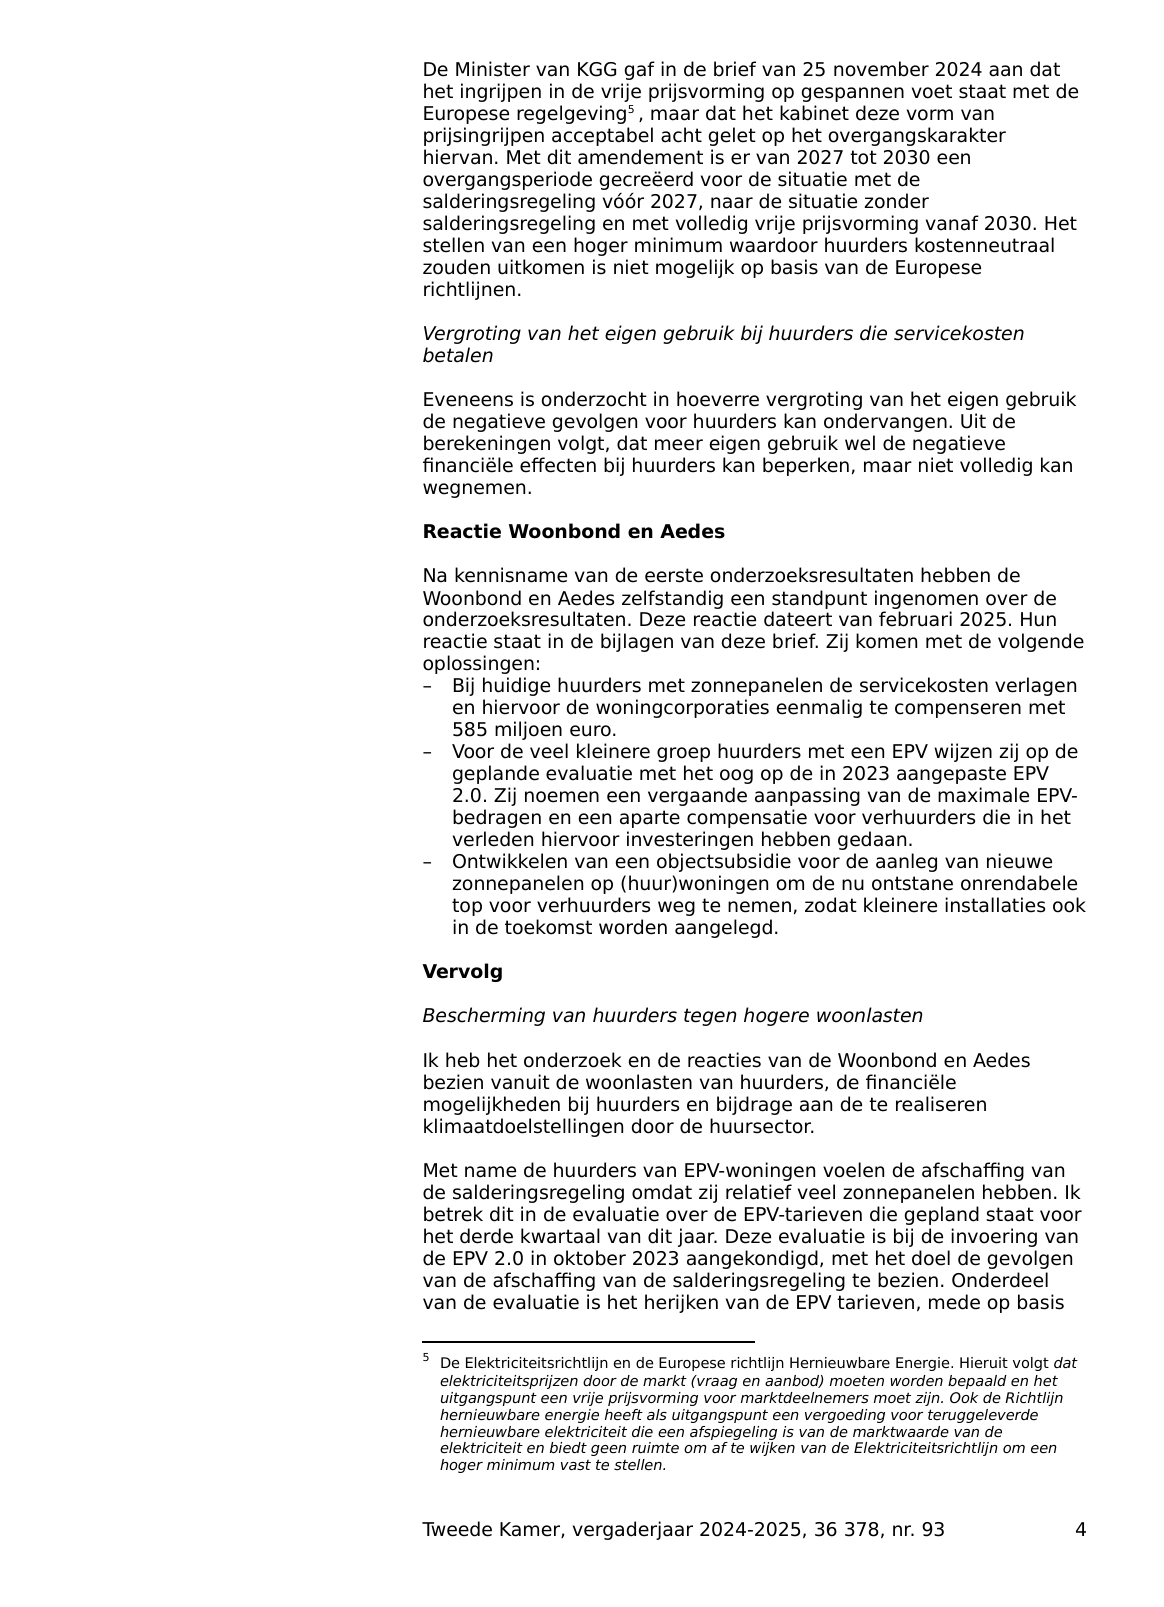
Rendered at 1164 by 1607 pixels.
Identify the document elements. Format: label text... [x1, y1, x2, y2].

text – Ontwikkelen van een objectsubsidie voor de aanleg van nieuwe zonnepanelen op (huur)woningen om de nu ontstane onrendabele top voor verhuurders weg te nemen, zodat kleinere installaties ook in de toekomst worden aangelegd. [422, 851, 1087, 939]
subtitle Vergroting van het eigen gebruik bij huurders die servicekosten betalen [422, 323, 1087, 367]
subtitle Vervolg [422, 961, 1087, 983]
text – Voor de veel kleinere groep huurders met een EPV wijzen zij op de geplande evaluatie met het oog op de in 2023 aangepaste EPV 2.0. Zij noemen een vergaande aanpassing van de maximale EPV-bedragen en een aparte compensatie voor verhuurders die in het verleden hiervoor investeringen hebben gedaan. [422, 741, 1087, 851]
text Eveneens is onderzocht in hoeverre vergroting van het eigen gebruik de negatieve gevolgen voor huurders kan ondervangen. Uit de berekeningen volgt, dat meer eigen gebruik wel de negatieve financiële effecten bij huurders kan beperken, maar niet volledig kan wegnemen. [422, 389, 1087, 499]
text Ik heb het onderzoek en de reacties van de Woonbond en Aedes bezien vanuit de woonlasten van huurders, de financiële mogelijkheden bij huurders en bijdrage aan de te realiseren klimaatdoelstellingen door de huursector. [422, 1049, 1087, 1137]
text Na kennisname van de eerste onderzoeksresultaten hebben de Woonbond en Aedes zelfstandig een standpunt ingenomen over de onderzoeksresultaten. Deze reactie dateert van februari 2025. Hun reactie staat in de bijlagen van deze brief. Zij komen met de volgende oplossingen: [422, 565, 1087, 675]
subtitle Bescherming van huurders tegen hogere woonlasten [422, 1005, 1087, 1027]
text – Bij huidige huurders met zonnepanelen de servicekosten verlagen en hiervoor de woningcorporaties eenmalig te compenseren met 585 miljoen euro. [422, 675, 1087, 741]
text Met name de huurders van EPV-woningen voelen de afschaffing van de salderingsregeling omdat zij relatief veel zonnepanelen hebben. Ik betrek dit in de evaluatie over de EPV-tarieven die gepland staat voor het derde kwartaal van dit jaar. Deze evaluatie is bij de invoering van de EPV 2.0 in oktober 2023 aangekondigd, met het doel de gevolgen van de afschaffing van de salderingsregeling te bezien. Onderdeel van de evaluatie is het herijken van de EPV tarieven, mede op basis [422, 1160, 1087, 1313]
text De Minister van KGG gaf in de brief van 25 november 2024 aan dat het ingrijpen in de vrije prijsvorming op gespannen voet staat met de Europese regelgeving, maar dat het kabinet deze vorm van prijsingrijpen acceptabel acht gelet op het overgangskarakter hiervan. Met dit amendement is er van 2027 tot 2030 een overgangsperiode gecreëerd voor de situatie met de salderingsregeling vóór 2027, naar de situatie zonder salderingsregeling en met volledig vrije prijsvorming vanaf 2030. Het stellen van een hoger minimum waardoor huurders kostenneutraal zouden uitkomen is niet mogelijk op basis van de Europese richtlijnen. [422, 59, 1087, 301]
subtitle Reactie Woonbond en Aedes [422, 521, 1087, 543]
text De Elektriciteitsrichtlijn en de Europese richtlijn Hernieuwbare Energie. Hieruit volgt dat elektriciteitsprijzen door de markt (vraag en aanbod) moeten worden bepaald en het uitgangspunt een vrije prijsvorming voor marktdeelnemers moet zijn. Ook de Richtlijn hernieuwbare energie heeft als uitgangspunt een vergoeding voor teruggeleverde hernieuwbare elektriciteit die een afspiegeling is van de marktwaarde van de elektriciteit en biedt geen ruimte om af te wijken van de Elektriciteitsrichtlijn om een hoger minimum vast te stellen. [422, 1351, 1087, 1474]
